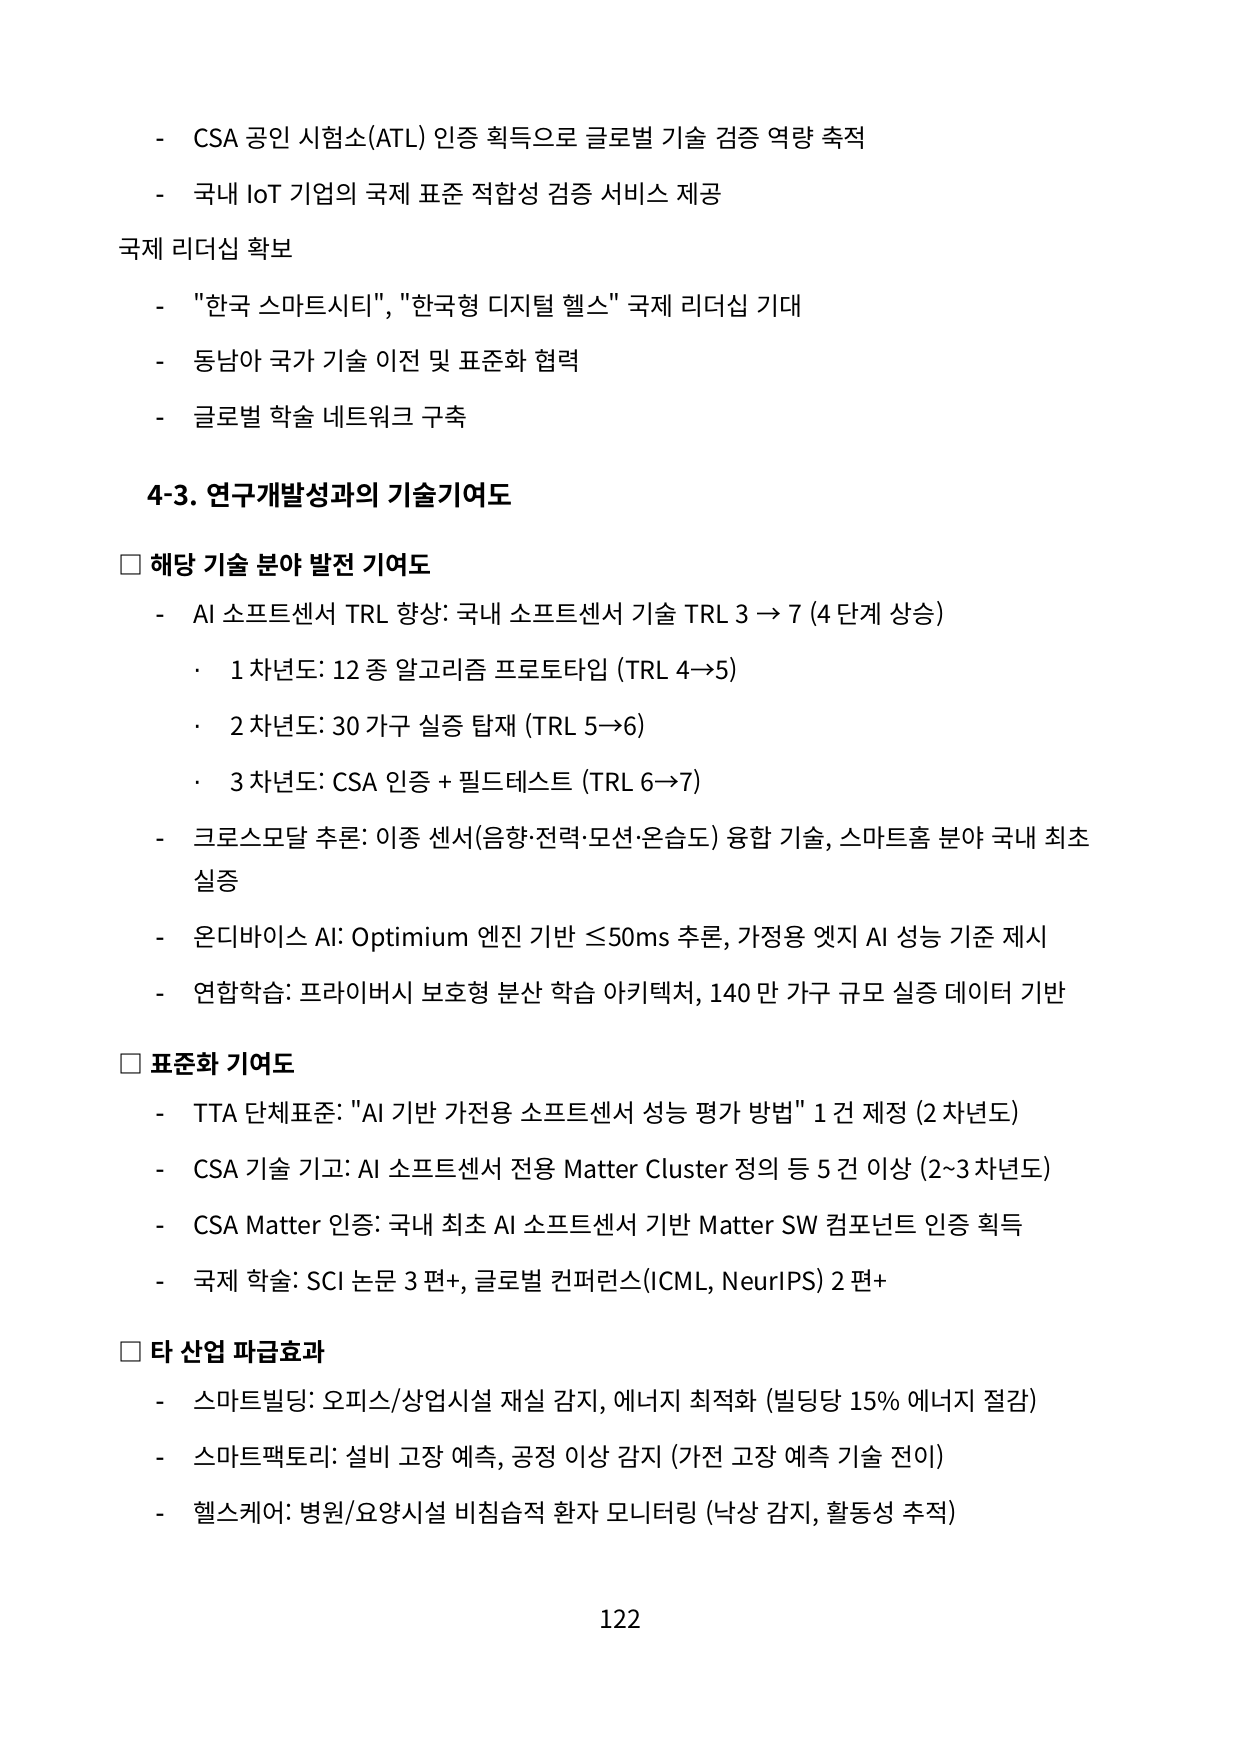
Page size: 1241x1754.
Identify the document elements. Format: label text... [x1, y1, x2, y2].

list CSA 공인 시험소(ATL) 인증 획득으로 글로벌 기술 검증 역량 축적 [156, 118, 1122, 154]
list 글로벌 학술 네트워크 구축 [156, 398, 1122, 434]
subtitle □ 해당 기술 분야 발전 기여도 [118, 545, 1122, 581]
list 국내 IoT 기업의 국제 표준 적합성 검증 서비스 제공 [156, 174, 1122, 210]
list 1차년도: 12종 알고리즘 프로토타입 (TRL 4→5) [193, 650, 1122, 687]
list 스마트팩토리: 설비 고장 예측, 공정 이상 감지 (가전 고장 예측 기술 전이) [156, 1437, 1122, 1474]
list 스마트빌딩: 오피스/상업시설 재실 감지, 에너지 최적화 (빌딩당 15% 에너지 절감) [156, 1382, 1122, 1418]
list TTA 단체표준: "AI 기반 가전용 소프트센서 성능 평가 방법" 1건 제정 (2차년도) [156, 1094, 1122, 1130]
text 국제 리더십 확보 [118, 230, 1122, 266]
subtitle 4-3. 연구개발성과의 기술기여도 [148, 474, 1122, 514]
list 헬스케어: 병원/요양시설 비침습적 환자 모니터링 (낙상 감지, 활동성 추적) [156, 1493, 1122, 1530]
list "한국 스마트시티", "한국형 디지털 헬스" 국제 리더십 기대 [156, 286, 1122, 322]
list 2차년도: 30가구 실증 탑재 (TRL 5→6) [193, 706, 1122, 743]
list AI 소프트센서 TRL 향상: 국내 소프트센서 기술 TRL 3 → 7 (4단계 상승) [156, 594, 1122, 631]
subtitle □ 타 산업 파급효과 [118, 1332, 1122, 1368]
list CSA Matter 인증: 국내 최초 AI 소프트센서 기반 Matter SW 컴포넌트 인증 획득 [156, 1206, 1122, 1242]
list 동남아 국가 기술 이전 및 표준화 협력 [156, 342, 1122, 378]
list 온디바이스 AI: Optimium 엔진 기반 ≤50ms 추론, 가정용 엣지 AI 성능 기준 제시 [156, 918, 1122, 954]
list 연합학습: 프라이버시 보호형 분산 학습 아키텍처, 140만 가구 규모 실증 데이터 기반 [156, 973, 1122, 1010]
list 국제 학술: SCI 논문 3편+, 글로벌 컨퍼런스(ICML, NeurIPS) 2편+ [156, 1261, 1122, 1298]
list 3차년도: CSA 인증 + 필드테스트 (TRL 6→7) [193, 762, 1122, 798]
subtitle □ 표준화 기여도 [118, 1044, 1122, 1081]
list CSA 기술 기고: AI 소프트센서 전용 Matter Cluster 정의 등 5건 이상 (2~3차년도) [156, 1149, 1122, 1186]
list 크로스모달 추론: 이종 센서(음향·전력·모션·온습도) 융합 기술, 스마트홈 분야 국내 최초 실증 [156, 818, 1122, 898]
